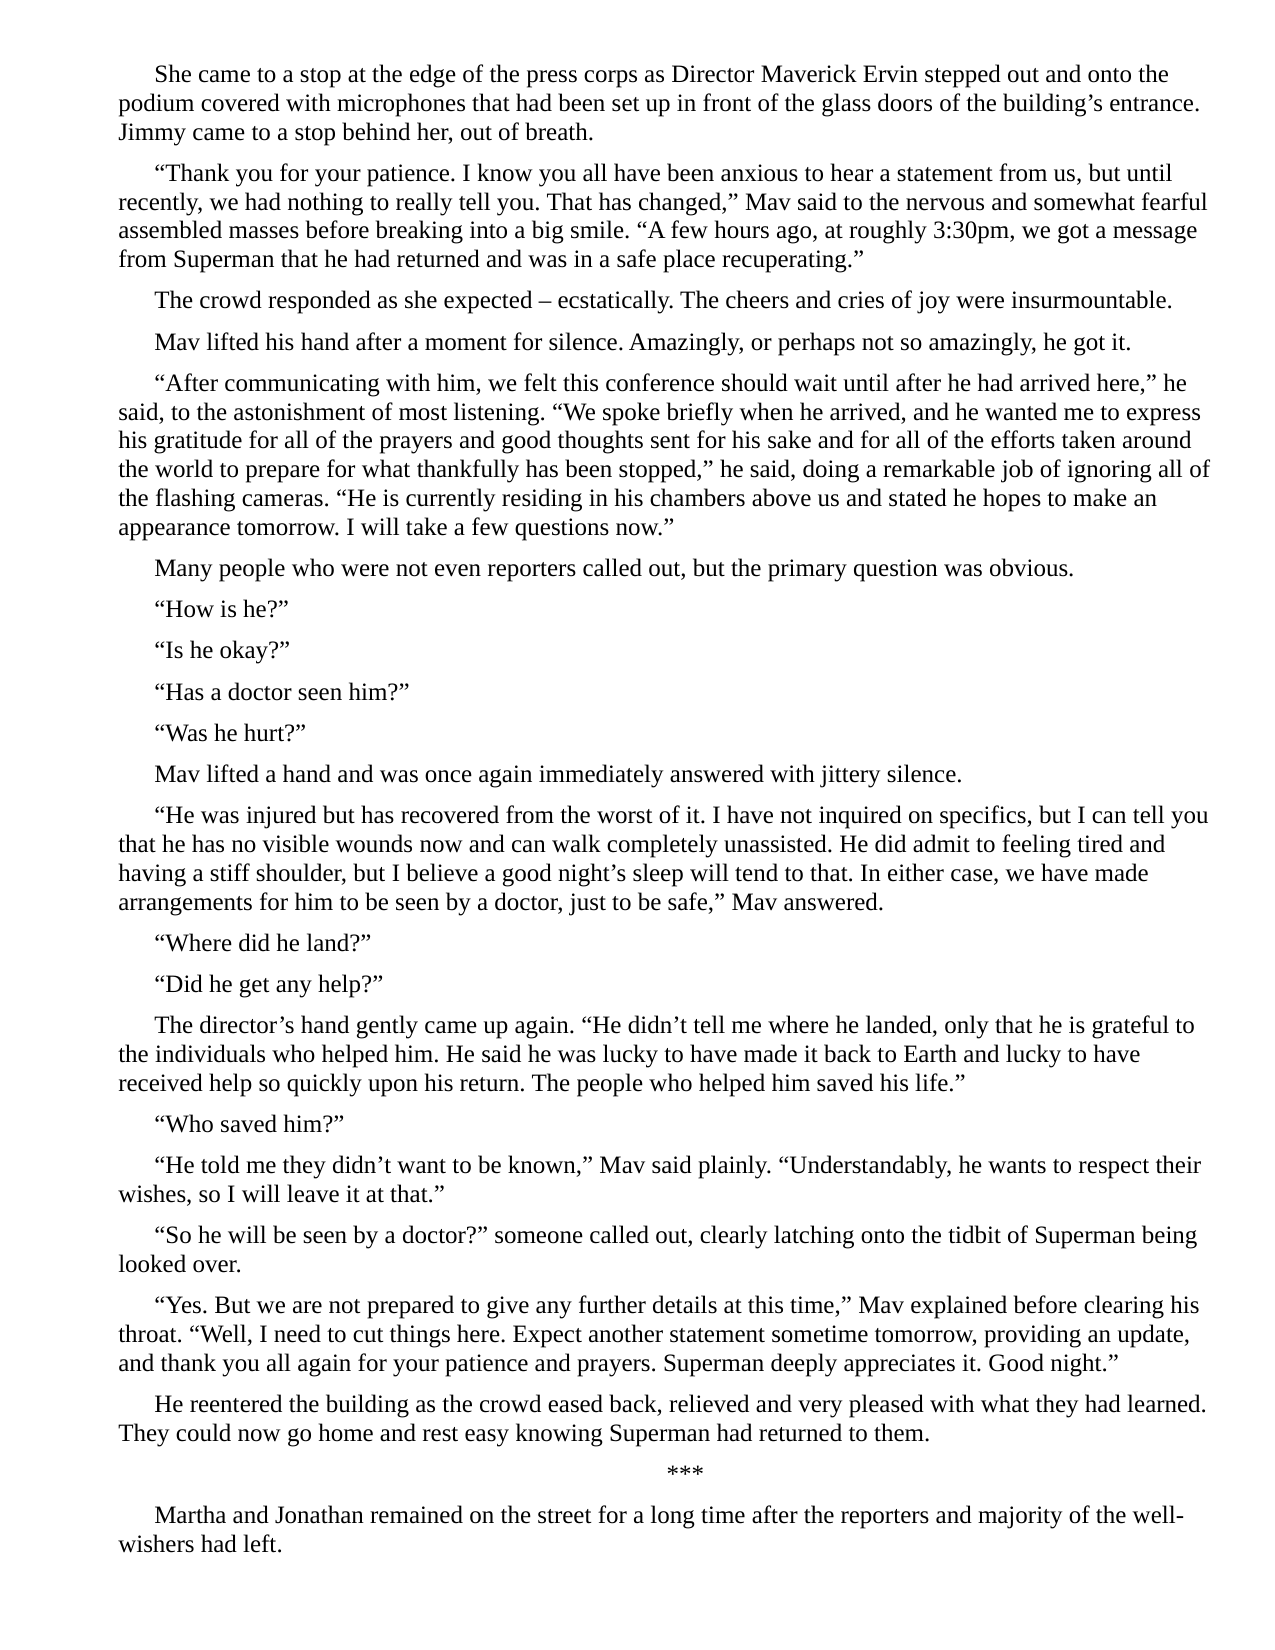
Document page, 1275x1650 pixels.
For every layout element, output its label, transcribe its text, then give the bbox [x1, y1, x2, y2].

text “Has a doctor seen him?” [118, 677, 1216, 705]
text “After communicating with him, we felt this conference should wait until after he had arrived here,” he said, to the astonishment of most listening. “We spoke briefly when he arrived, and he wanted me to express his gratitude for all of the prayers and good thoughts sent for his sake and for all of the efforts taken around the world to prepare for what thankfully has been stopped,” he said, doing a remarkable job of ignoring all of the flashing cameras. “He is currently residing in his chambers above us and stated he hopes to make an appearance tomorrow. I will take a few questions now.” [118, 368, 1216, 540]
text “Was he hurt?” [118, 718, 1216, 747]
text “Who saved him?” [118, 1109, 1216, 1138]
text “Is he okay?” [118, 635, 1216, 664]
text He reentered the building as the crowd eased back, relieved and very pleased with what they had learned. They could now go home and rest easy knowing Superman had returned to them. [118, 1389, 1216, 1447]
text “He was injured but has recovered from the worst of it. I have not inquired on specifics, but I can tell you that he has no visible wounds now and can walk completely unassisted. He did admit to feeling tired and having a stiff shoulder, but I believe a good night’s sleep will tend to that. In either case, we have made arrangements for him to be seen by a doctor, just to be safe,” Mav answered. [118, 800, 1216, 915]
text The crowd responded as she expected – ecstatically. The cheers and cries of joy were insurmountable. [118, 285, 1216, 314]
text “So he will be seen by a doctor?” someone called out, clearly latching onto the tidbit of Superman being looked over. [118, 1220, 1216, 1278]
text Martha and Jonathan remained on the street for a long time after the reporters and majority of the well-wishers had left. [118, 1500, 1216, 1558]
text She came to a stop at the edge of the press corps as Director Maverick Ervin stepped out and onto the podium covered with microphones that had been set up in front of the glass doors of the building’s entrance. Jimmy came to a stop behind her, out of breath. [118, 59, 1216, 145]
text Mav lifted his hand after a moment for silence. Amazingly, or perhaps not so amazingly, he got it. [118, 327, 1216, 355]
text “Thank you for your patience. I know you all have been anxious to hear a statement from us, but until recently, we had nothing to really tell you. That has changed,” Mav said to the nervous and somewhat fearful assembled masses before breaking into a big smile. “A few hours ago, at roughly 3:30pm, we got a message from Superman that he had returned and was in a safe place recuperating.” [118, 158, 1216, 273]
text *** [118, 1459, 1216, 1488]
text “Where did he land?” [118, 928, 1216, 957]
text “How is he?” [118, 594, 1216, 623]
text “Yes. But we are not prepared to give any further details at this time,” Mav explained before clearing his throat. “Well, I need to cut things here. Expect another statement sometime tomorrow, providing an update, and thank you all again for your patience and prayers. Superman deeply appreciates it. Good night.” [118, 1290, 1216, 1377]
text Mav lifted a hand and was once again immediately answered with jittery silence. [118, 759, 1216, 788]
text “Did he get any help?” [118, 969, 1216, 998]
text The director’s hand gently came up again. “He didn’t tell me where he landed, only that he is grateful to the individuals who helped him. He said he was lucky to have made it back to Earth and lucky to have received help so quickly upon his return. The people who helped him saved his life.” [118, 1010, 1216, 1097]
text “He told me they didn’t want to be known,” Mav said plainly. “Understandably, he wants to respect their wishes, so I will leave it at that.” [118, 1150, 1216, 1208]
text Many people who were not even reporters called out, but the primary question was obvious. [118, 553, 1216, 582]
